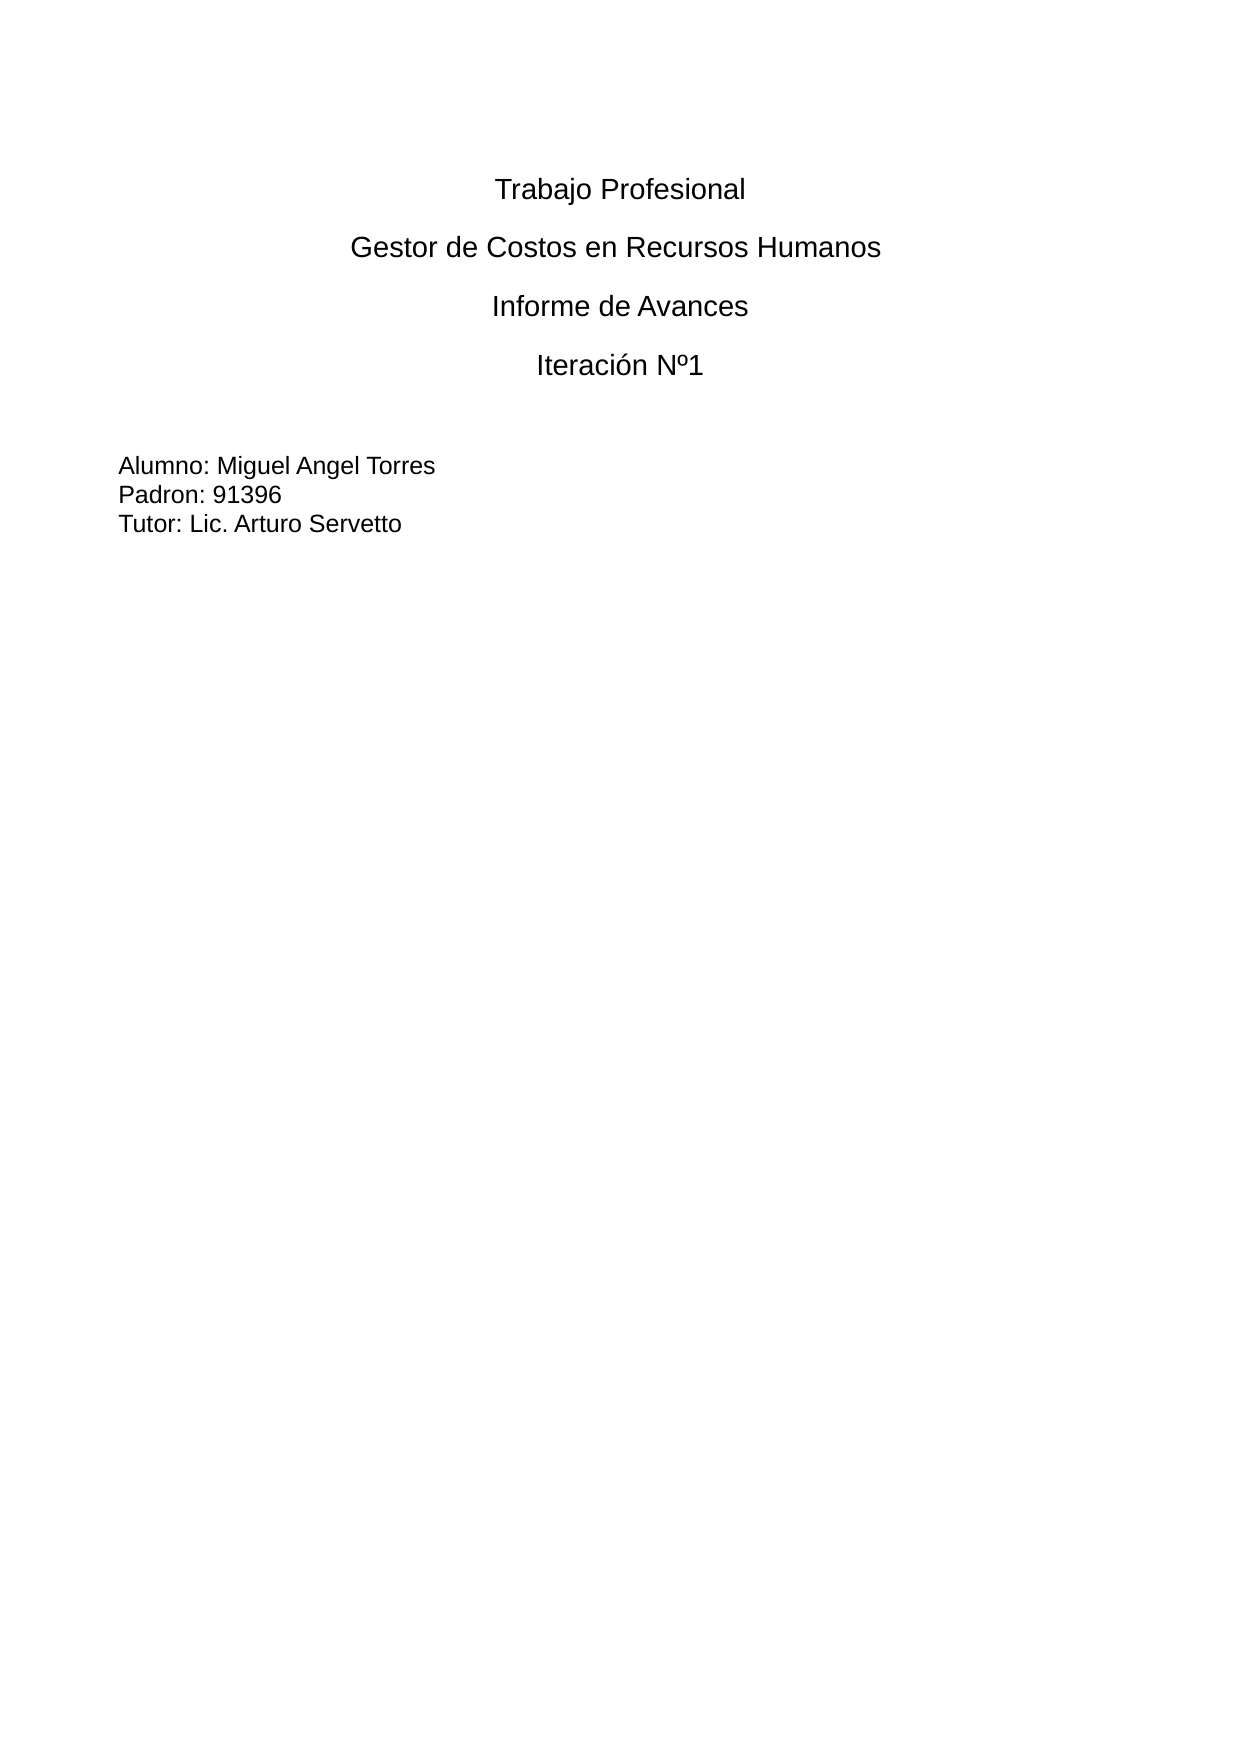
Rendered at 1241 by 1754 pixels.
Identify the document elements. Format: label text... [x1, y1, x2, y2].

subtitle Iteración Nº1 [118, 347, 1122, 381]
text Padron: 91396 [118, 480, 1122, 508]
title Trabajo Profesional [118, 172, 1122, 205]
subtitle Informe de Avances [118, 289, 1122, 322]
text Tutor: Lic. Arturo Servetto [118, 508, 1122, 537]
title Gestor de Costos en Recursos Humanos [118, 230, 1122, 264]
text Alumno: Miguel Angel Torres [118, 451, 1122, 480]
